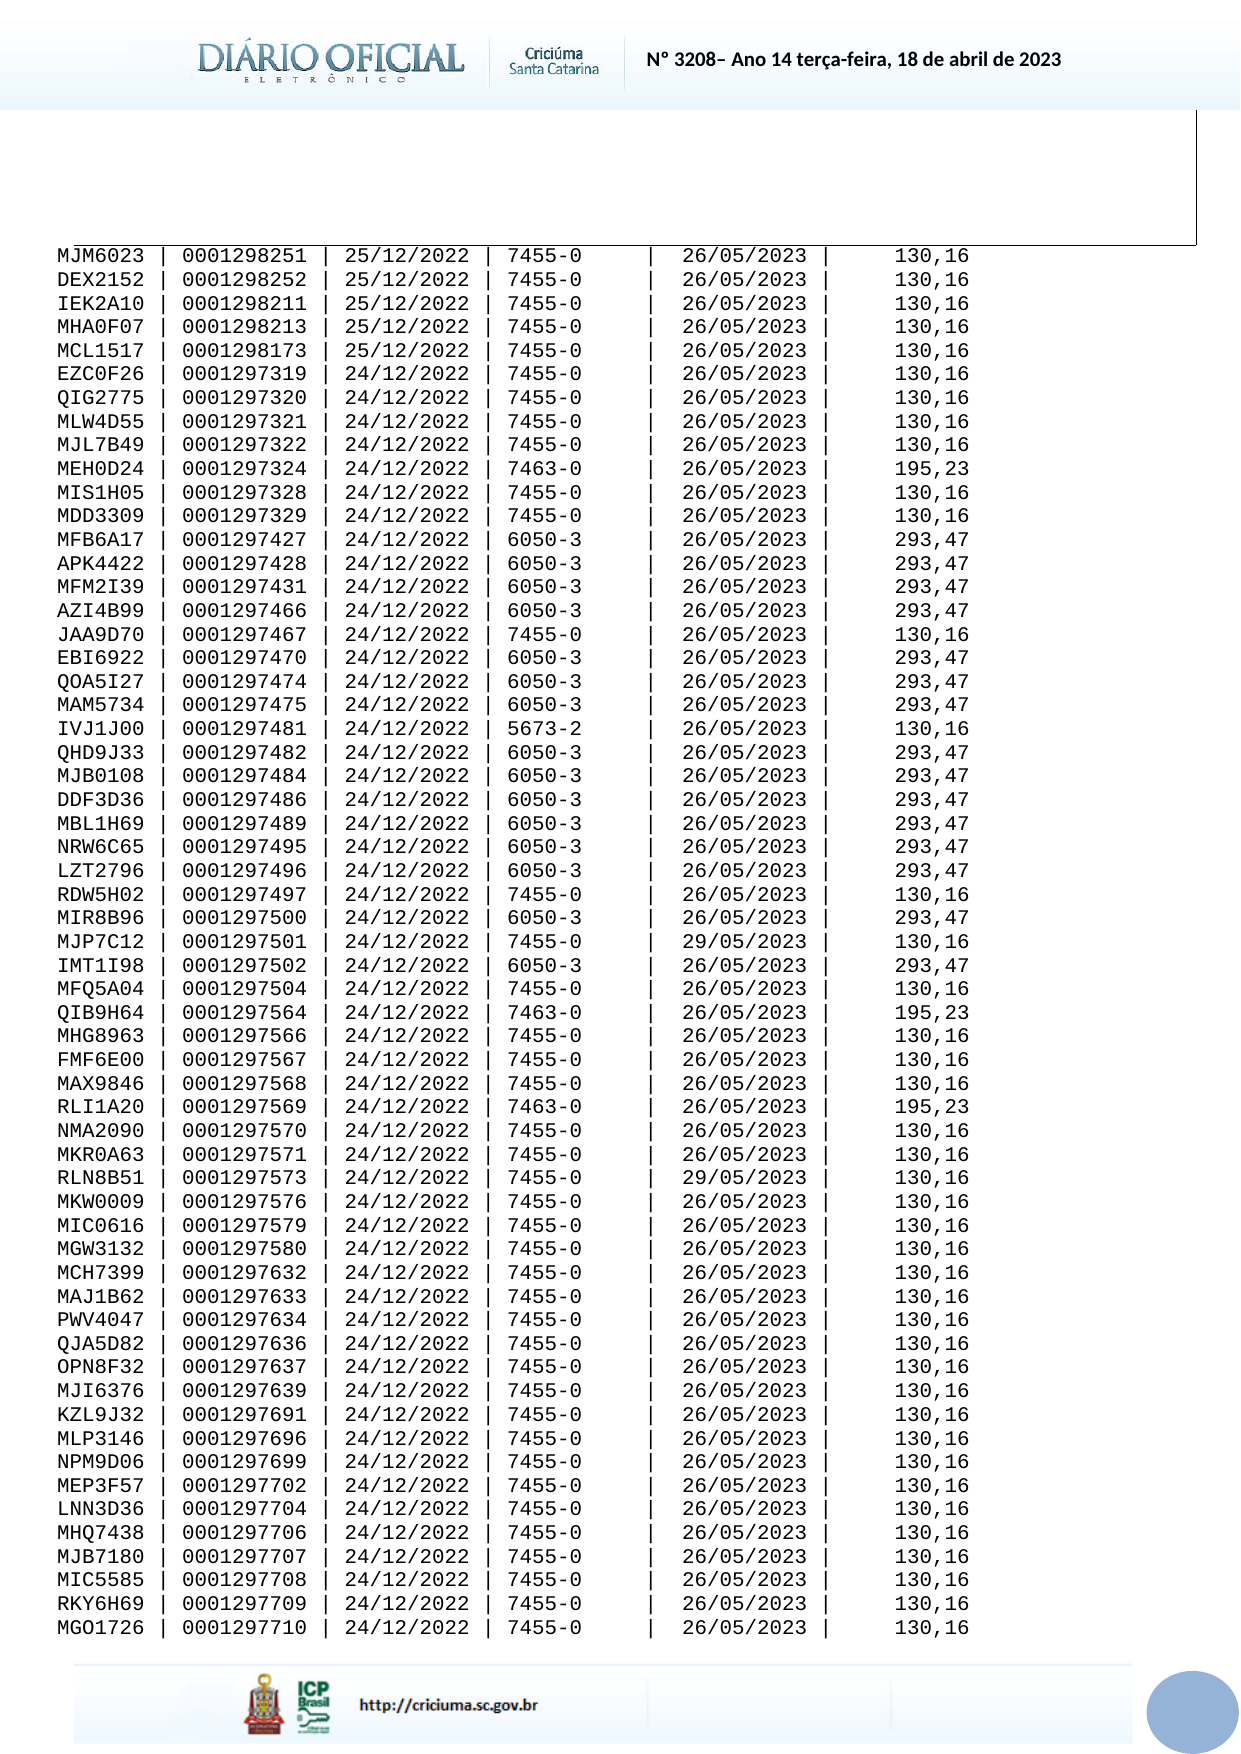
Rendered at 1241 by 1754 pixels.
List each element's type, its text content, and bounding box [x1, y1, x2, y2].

text IEK2A10 | 0001298211 | 25/12/2022 | 7455-0 | 26/05/2023 | 130,16 [44, 292, 1196, 316]
text MEP3F57 | 0001297702 | 24/12/2022 | 7455-0 | 26/05/2023 | 130,16 [44, 1475, 1196, 1498]
text MFM2I39 | 0001297431 | 24/12/2022 | 6050-3 | 26/05/2023 | 293,47 [44, 576, 1196, 600]
text MCL1517 | 0001298173 | 25/12/2022 | 7455-0 | 26/05/2023 | 130,16 [44, 340, 1196, 363]
text KZL9J32 | 0001297691 | 24/12/2022 | 7455-0 | 26/05/2023 | 130,16 [44, 1404, 1196, 1427]
text MKR0A63 | 0001297571 | 24/12/2022 | 7455-0 | 26/05/2023 | 130,16 [44, 1144, 1196, 1167]
text MJL7B49 | 0001297322 | 24/12/2022 | 7455-0 | 26/05/2023 | 130,16 [44, 434, 1196, 458]
text MGW3132 | 0001297580 | 24/12/2022 | 7455-0 | 26/05/2023 | 130,16 [44, 1238, 1196, 1262]
text MAX9846 | 0001297568 | 24/12/2022 | 7455-0 | 26/05/2023 | 130,16 [44, 1073, 1196, 1096]
text MJI6376 | 0001297639 | 24/12/2022 | 7455-0 | 26/05/2023 | 130,16 [44, 1380, 1196, 1404]
text MCH7399 | 0001297632 | 24/12/2022 | 7455-0 | 26/05/2023 | 130,16 [44, 1262, 1196, 1286]
text MIC5585 | 0001297708 | 24/12/2022 | 7455-0 | 26/05/2023 | 130,16 [44, 1569, 1196, 1593]
text IVJ1J00 | 0001297481 | 24/12/2022 | 5673-2 | 26/05/2023 | 130,16 [44, 718, 1196, 742]
text LZT2796 | 0001297496 | 24/12/2022 | 6050-3 | 26/05/2023 | 293,47 [44, 860, 1196, 884]
text RLN8B51 | 0001297573 | 24/12/2022 | 7455-0 | 29/05/2023 | 130,16 [44, 1167, 1196, 1191]
text MIS1H05 | 0001297328 | 24/12/2022 | 7455-0 | 26/05/2023 | 130,16 [44, 482, 1196, 505]
text QJA5D82 | 0001297636 | 24/12/2022 | 7455-0 | 26/05/2023 | 130,16 [44, 1333, 1196, 1357]
text OPN8F32 | 0001297637 | 24/12/2022 | 7455-0 | 26/05/2023 | 130,16 [44, 1357, 1196, 1380]
text NPM9D06 | 0001297699 | 24/12/2022 | 7455-0 | 26/05/2023 | 130,16 [44, 1451, 1196, 1475]
text MAJ1B62 | 0001297633 | 24/12/2022 | 7455-0 | 26/05/2023 | 130,16 [44, 1286, 1196, 1309]
text MJM6023 | 0001298251 | 25/12/2022 | 7455-0 | 26/05/2023 | 130,16 [44, 245, 1196, 269]
text PWV4047 | 0001297634 | 24/12/2022 | 7455-0 | 26/05/2023 | 130,16 [44, 1309, 1196, 1333]
text RLI1A20 | 0001297569 | 24/12/2022 | 7463-0 | 26/05/2023 | 195,23 [44, 1096, 1196, 1120]
text IMT1I98 | 0001297502 | 24/12/2022 | 6050-3 | 26/05/2023 | 293,47 [44, 954, 1196, 978]
text JAA9D70 | 0001297467 | 24/12/2022 | 7455-0 | 26/05/2023 | 130,16 [44, 623, 1196, 647]
text AZI4B99 | 0001297466 | 24/12/2022 | 6050-3 | 26/05/2023 | 293,47 [44, 600, 1196, 623]
text QIB9H64 | 0001297564 | 24/12/2022 | 7463-0 | 26/05/2023 | 195,23 [44, 1002, 1196, 1026]
text MEH0D24 | 0001297324 | 24/12/2022 | 7463-0 | 26/05/2023 | 195,23 [44, 458, 1196, 482]
text MHA0F07 | 0001298213 | 25/12/2022 | 7455-0 | 26/05/2023 | 130,16 [44, 316, 1196, 340]
text FMF6E00 | 0001297567 | 24/12/2022 | 7455-0 | 26/05/2023 | 130,16 [44, 1049, 1196, 1073]
text QOA5I27 | 0001297474 | 24/12/2022 | 6050-3 | 26/05/2023 | 293,47 [44, 671, 1196, 694]
text MJB0108 | 0001297484 | 24/12/2022 | 6050-3 | 26/05/2023 | 293,47 [44, 765, 1196, 789]
text MBL1H69 | 0001297489 | 24/12/2022 | 6050-3 | 26/05/2023 | 293,47 [44, 813, 1196, 836]
text QIG2775 | 0001297320 | 24/12/2022 | 7455-0 | 26/05/2023 | 130,16 [44, 387, 1196, 411]
text MHQ7438 | 0001297706 | 24/12/2022 | 7455-0 | 26/05/2023 | 130,16 [44, 1522, 1196, 1546]
text MKW0009 | 0001297576 | 24/12/2022 | 7455-0 | 26/05/2023 | 130,16 [44, 1191, 1196, 1215]
text LNN3D36 | 0001297704 | 24/12/2022 | 7455-0 | 26/05/2023 | 130,16 [44, 1498, 1196, 1522]
text EBI6922 | 0001297470 | 24/12/2022 | 6050-3 | 26/05/2023 | 293,47 [44, 647, 1196, 671]
text MIR8B96 | 0001297500 | 24/12/2022 | 6050-3 | 26/05/2023 | 293,47 [44, 907, 1196, 931]
text MLP3146 | 0001297696 | 24/12/2022 | 7455-0 | 26/05/2023 | 130,16 [44, 1427, 1196, 1451]
text MJP7C12 | 0001297501 | 24/12/2022 | 7455-0 | 29/05/2023 | 130,16 [44, 931, 1196, 954]
text MFQ5A04 | 0001297504 | 24/12/2022 | 7455-0 | 26/05/2023 | 130,16 [44, 978, 1196, 1002]
text MHG8963 | 0001297566 | 24/12/2022 | 7455-0 | 26/05/2023 | 130,16 [44, 1026, 1196, 1049]
text DEX2152 | 0001298252 | 25/12/2022 | 7455-0 | 26/05/2023 | 130,16 [44, 269, 1196, 292]
text EZC0F26 | 0001297319 | 24/12/2022 | 7455-0 | 26/05/2023 | 130,16 [44, 363, 1196, 387]
text MLW4D55 | 0001297321 | 24/12/2022 | 7455-0 | 26/05/2023 | 130,16 [44, 411, 1196, 434]
text NMA2090 | 0001297570 | 24/12/2022 | 7455-0 | 26/05/2023 | 130,16 [44, 1120, 1196, 1144]
text MJB7180 | 0001297707 | 24/12/2022 | 7455-0 | 26/05/2023 | 130,16 [44, 1546, 1196, 1569]
text MIC0616 | 0001297579 | 24/12/2022 | 7455-0 | 26/05/2023 | 130,16 [44, 1215, 1196, 1238]
text APK4422 | 0001297428 | 24/12/2022 | 6050-3 | 26/05/2023 | 293,47 [44, 553, 1196, 576]
text MFB6A17 | 0001297427 | 24/12/2022 | 6050-3 | 26/05/2023 | 293,47 [44, 529, 1196, 553]
text RDW5H02 | 0001297497 | 24/12/2022 | 7455-0 | 26/05/2023 | 130,16 [44, 884, 1196, 907]
text MGO1726 | 0001297710 | 24/12/2022 | 7455-0 | 26/05/2023 | 130,16 [44, 1617, 1196, 1640]
text RKY6H69 | 0001297709 | 24/12/2022 | 7455-0 | 26/05/2023 | 130,16 [44, 1593, 1196, 1617]
text DDF3D36 | 0001297486 | 24/12/2022 | 6050-3 | 26/05/2023 | 293,47 [44, 789, 1196, 813]
text MDD3309 | 0001297329 | 24/12/2022 | 7455-0 | 26/05/2023 | 130,16 [44, 505, 1196, 529]
text MAM5734 | 0001297475 | 24/12/2022 | 6050-3 | 26/05/2023 | 293,47 [44, 694, 1196, 718]
text QHD9J33 | 0001297482 | 24/12/2022 | 6050-3 | 26/05/2023 | 293,47 [44, 742, 1196, 765]
text NRW6C65 | 0001297495 | 24/12/2022 | 6050-3 | 26/05/2023 | 293,47 [44, 836, 1196, 860]
